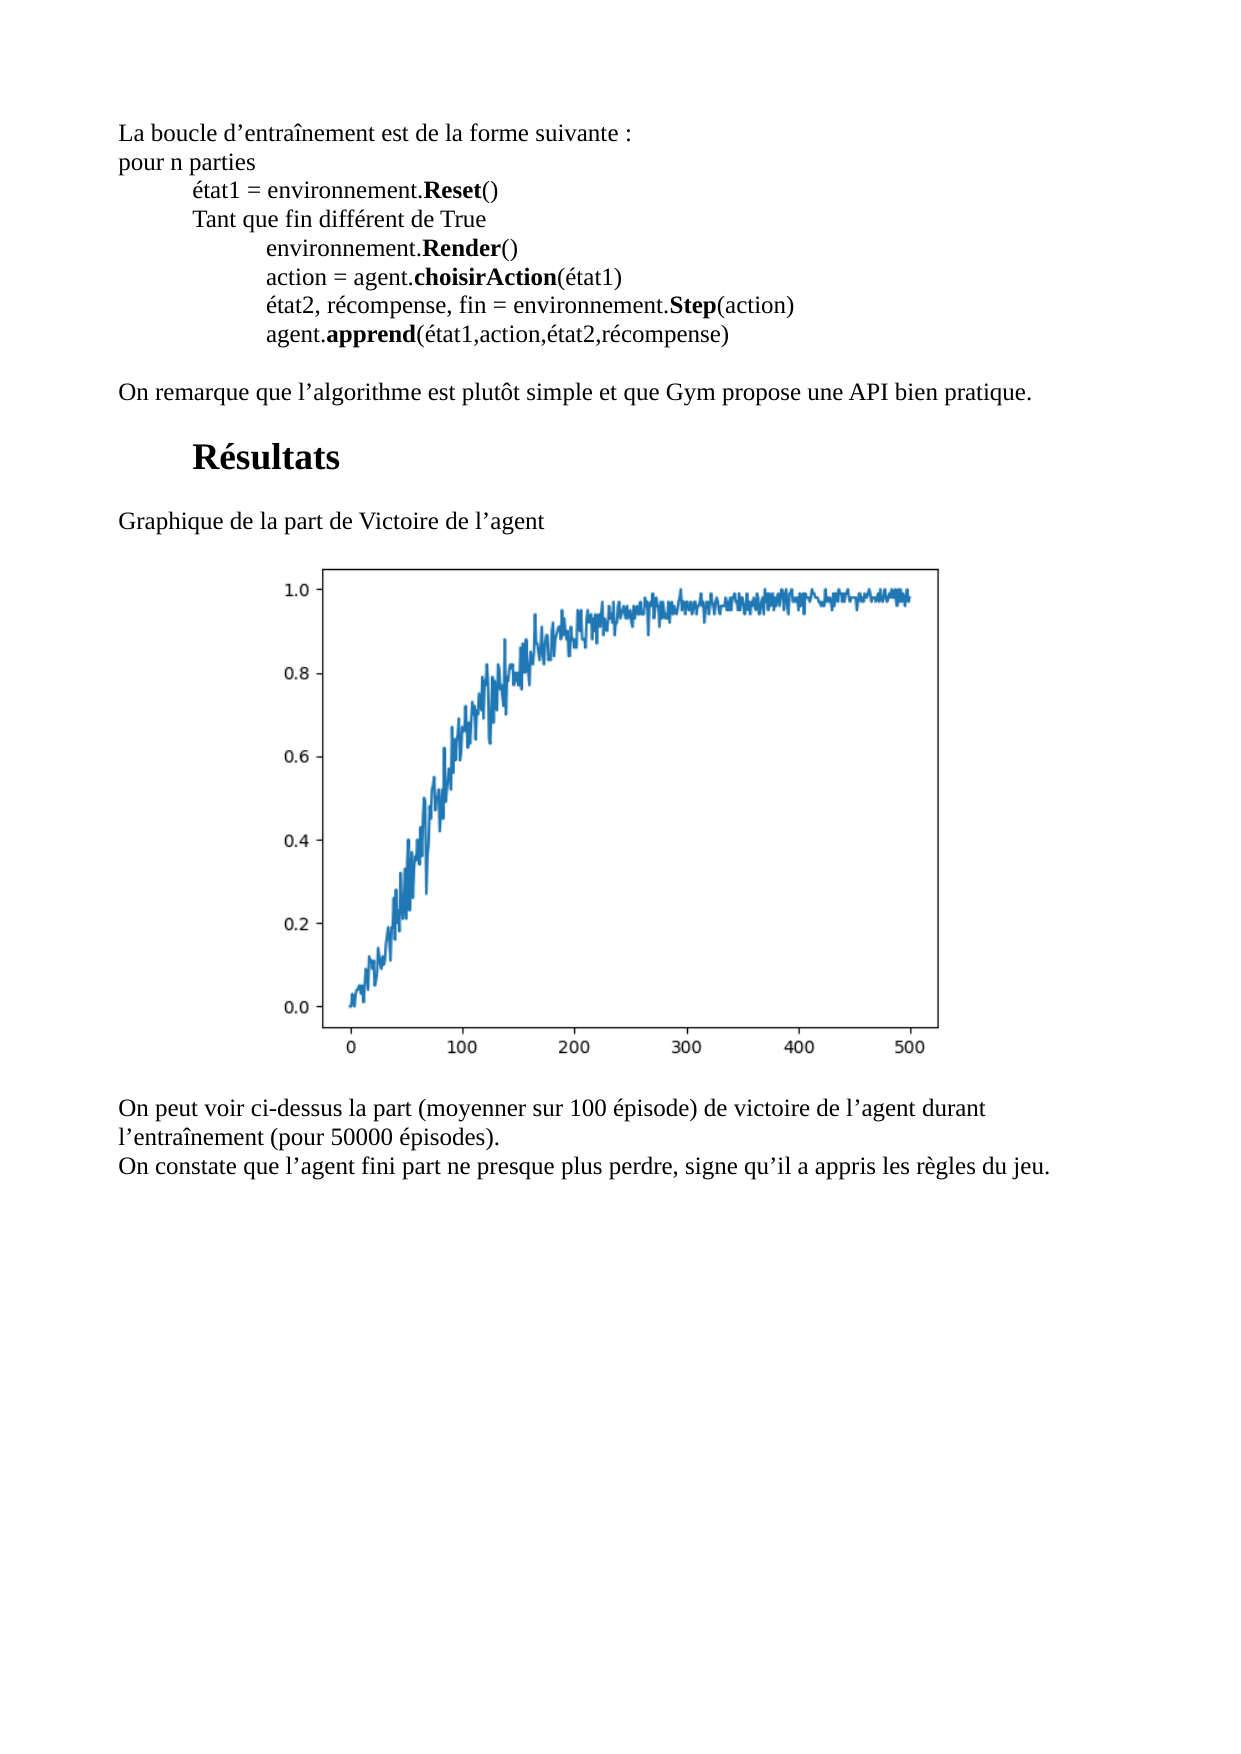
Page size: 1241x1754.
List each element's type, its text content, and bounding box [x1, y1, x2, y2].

text La boucle d’entraînement est de la forme suivante : [118, 118, 1122, 147]
text agent.apprend(état1,action,état2,récompense) [118, 319, 1122, 348]
text Tant que fin différent de True [118, 204, 1122, 233]
text état2, récompense, fin = environnement.Step(action) [118, 291, 1122, 319]
text pour n parties [118, 147, 1122, 176]
text On constate que l’agent fini part ne presque plus perdre, signe qu’il a appris les règles du jeu. [118, 1151, 1122, 1179]
text état1 = environnement.Reset() [118, 176, 1122, 204]
text environnement.Render() [118, 233, 1122, 262]
picture [223, 562, 1017, 1065]
text On peut voir ci-dessus la part (moyenner sur 100 épisode) de victoire de l’agent durant l’entraînement (pour 50000 épisodes). [118, 1093, 1122, 1151]
text Graphique de la part de Victoire de l’agent [118, 506, 1122, 535]
text Résultats [118, 434, 1122, 477]
text action = agent.choisirAction(état1) [118, 262, 1122, 291]
text On remarque que l’algorithme est plutôt simple et que Gym propose une API bien pratique. [118, 377, 1122, 406]
